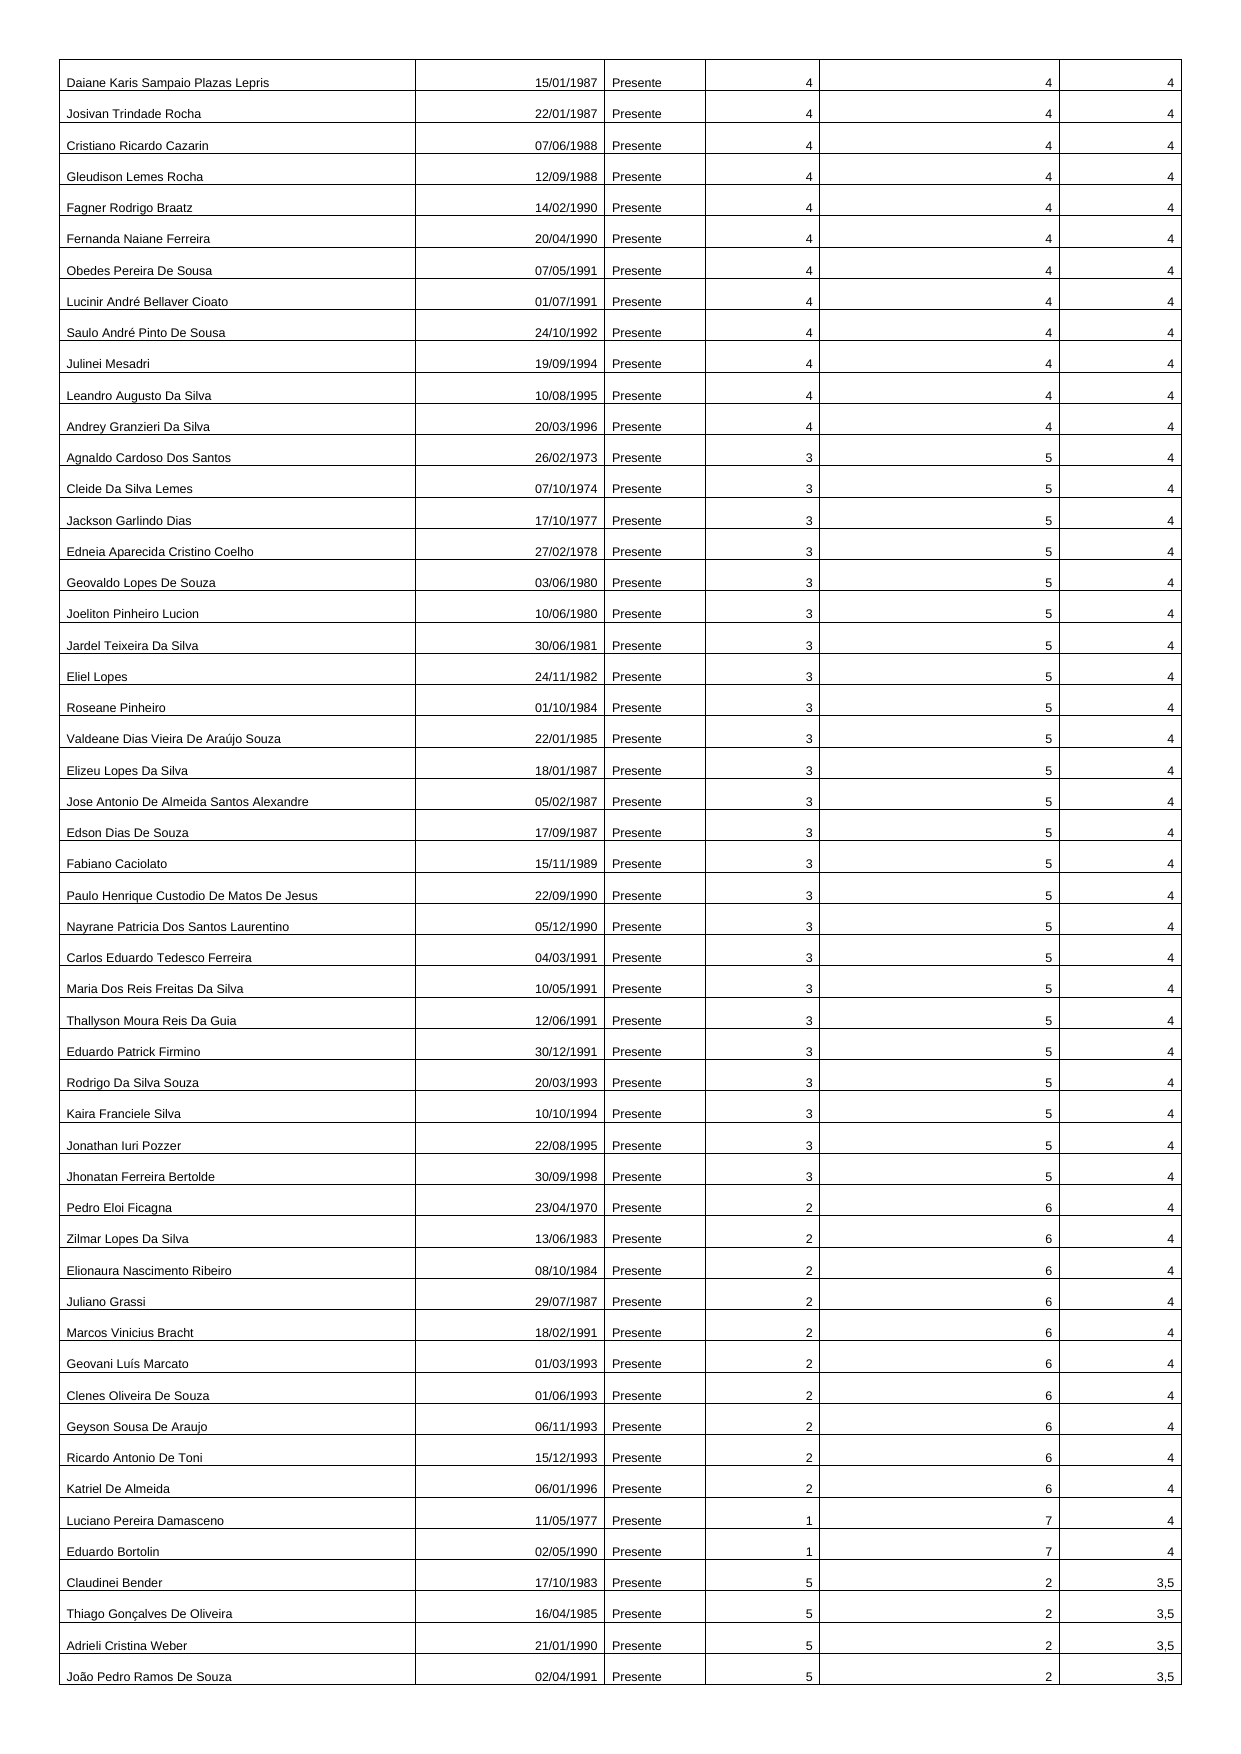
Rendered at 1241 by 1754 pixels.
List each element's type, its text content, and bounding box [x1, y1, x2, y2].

table_cell Presente [605, 685, 705, 715]
table_cell 5 [820, 1154, 1059, 1184]
table_cell 4 [1060, 748, 1181, 778]
table_cell 16/04/1985 [416, 1591, 604, 1622]
table_cell Presente [605, 654, 705, 684]
table_cell 4 [706, 123, 819, 153]
table_cell 6 [820, 1279, 1059, 1309]
table_cell Jonathan Iuri Pozzer [60, 1123, 415, 1153]
table_cell 5 [820, 779, 1059, 809]
table_cell 4 [706, 216, 819, 247]
table_cell 4 [820, 248, 1059, 278]
table_cell Presente [605, 1404, 705, 1434]
table_cell 2 [706, 1341, 819, 1372]
table_cell Claudinei Bender [60, 1560, 415, 1590]
table_cell 08/10/1984 [416, 1248, 604, 1278]
table_cell Presente [605, 1529, 705, 1559]
table_cell 4 [1060, 1404, 1181, 1434]
table_cell 6 [820, 1216, 1059, 1247]
table_cell 5 [820, 498, 1059, 528]
table_cell 4 [706, 185, 819, 215]
table_cell Presente [605, 998, 705, 1028]
table_cell 4 [1060, 810, 1181, 840]
table_cell 5 [820, 810, 1059, 840]
table_cell 07/05/1991 [416, 248, 604, 278]
table_cell Valdeane Dias Vieira De Araújo Souza [60, 716, 415, 747]
table_cell 26/02/1973 [416, 435, 604, 465]
table_cell 2 [820, 1623, 1059, 1653]
table_cell 06/11/1993 [416, 1404, 604, 1434]
table_cell 4 [820, 185, 1059, 215]
table_cell 4 [706, 341, 819, 372]
table_cell Joeliton Pinheiro Lucion [60, 591, 415, 622]
table_cell 5 [820, 904, 1059, 934]
table_cell 4 [706, 60, 819, 90]
table_cell 4 [1060, 591, 1181, 622]
table_cell 20/03/1996 [416, 404, 604, 434]
table_cell 05/02/1987 [416, 779, 604, 809]
table_cell 3 [706, 466, 819, 497]
table_cell 4 [1060, 91, 1181, 122]
table_cell Juliano Grassi [60, 1279, 415, 1309]
table_cell Geovani Luís Marcato [60, 1341, 415, 1372]
table_cell 4 [706, 373, 819, 403]
table_cell 5 [820, 998, 1059, 1028]
table_cell Presente [605, 154, 705, 184]
table_cell 5 [820, 873, 1059, 903]
table_cell Geovaldo Lopes De Souza [60, 560, 415, 590]
table_cell 5 [820, 623, 1059, 653]
table_cell Jhonatan Ferreira Bertolde [60, 1154, 415, 1184]
table_cell 3,5 [1060, 1560, 1181, 1590]
table_cell 4 [1060, 966, 1181, 997]
table_cell 18/01/1987 [416, 748, 604, 778]
table_cell 4 [1060, 779, 1181, 809]
table_cell João Pedro Ramos De Souza [60, 1654, 415, 1684]
table_cell 4 [1060, 154, 1181, 184]
table_cell 6 [820, 1404, 1059, 1434]
table_cell 10/05/1991 [416, 966, 604, 997]
table_cell Fagner Rodrigo Braatz [60, 185, 415, 215]
table_cell 4 [1060, 935, 1181, 965]
table_cell 24/10/1992 [416, 310, 604, 340]
table_cell Presente [605, 1623, 705, 1653]
table_cell 4 [1060, 1341, 1181, 1372]
table_cell 4 [1060, 1498, 1181, 1528]
table_cell 2 [706, 1279, 819, 1309]
table_cell Presente [605, 435, 705, 465]
table_cell 2 [706, 1185, 819, 1215]
table_cell 15/01/1987 [416, 60, 604, 90]
table_cell 22/01/1987 [416, 91, 604, 122]
table_cell 5 [820, 435, 1059, 465]
table_cell 5 [820, 966, 1059, 997]
table_cell 4 [820, 373, 1059, 403]
table_cell 02/05/1990 [416, 1529, 604, 1559]
table_cell 3 [706, 1029, 819, 1059]
table_cell Rodrigo Da Silva Souza [60, 1060, 415, 1090]
table_cell 20/04/1990 [416, 216, 604, 247]
table_cell 7 [820, 1498, 1059, 1528]
table_cell Lucinir André Bellaver Cioato [60, 279, 415, 309]
table_cell Elionaura Nascimento Ribeiro [60, 1248, 415, 1278]
table_cell 5 [706, 1623, 819, 1653]
table_cell 01/06/1993 [416, 1373, 604, 1403]
table_cell 22/09/1990 [416, 873, 604, 903]
table_cell Presente [605, 1560, 705, 1590]
table_cell 18/02/1991 [416, 1310, 604, 1340]
table_cell 5 [820, 529, 1059, 559]
table_cell 5 [820, 685, 1059, 715]
table_cell Josivan Trindade Rocha [60, 91, 415, 122]
table_cell 4 [706, 91, 819, 122]
table_cell 3 [706, 873, 819, 903]
table_cell 2 [706, 1216, 819, 1247]
table_cell Presente [605, 1029, 705, 1059]
table_cell 4 [1060, 216, 1181, 247]
table_cell Paulo Henrique Custodio De Matos De Jesus [60, 873, 415, 903]
table_cell Thiago Gonçalves De Oliveira [60, 1591, 415, 1622]
table_cell 5 [820, 935, 1059, 965]
table_cell 4 [1060, 623, 1181, 653]
table_cell 24/11/1982 [416, 654, 604, 684]
table_cell 4 [1060, 373, 1181, 403]
table_cell 3 [706, 1091, 819, 1122]
table_cell 3 [706, 748, 819, 778]
table_cell 3 [706, 998, 819, 1028]
table_cell 4 [820, 310, 1059, 340]
table_cell Presente [605, 373, 705, 403]
table_cell 4 [1060, 279, 1181, 309]
table_cell 10/10/1994 [416, 1091, 604, 1122]
table_cell 5 [820, 841, 1059, 872]
table_cell 3 [706, 1123, 819, 1153]
table_cell 4 [1060, 466, 1181, 497]
table_cell 15/11/1989 [416, 841, 604, 872]
table_cell 02/04/1991 [416, 1654, 604, 1684]
table_cell 4 [1060, 560, 1181, 590]
table_cell 5 [820, 1060, 1059, 1090]
table_cell Presente [605, 1310, 705, 1340]
table_cell Presente [605, 310, 705, 340]
table_cell 21/01/1990 [416, 1623, 604, 1653]
table_cell Clenes Oliveira De Souza [60, 1373, 415, 1403]
table_cell Presente [605, 1654, 705, 1684]
table_cell 3 [706, 685, 819, 715]
table_cell Presente [605, 1466, 705, 1497]
table_cell Maria Dos Reis Freitas Da Silva [60, 966, 415, 997]
table_cell 3,5 [1060, 1591, 1181, 1622]
table_cell Eliel Lopes [60, 654, 415, 684]
table_cell 12/06/1991 [416, 998, 604, 1028]
table_cell 3 [706, 1060, 819, 1090]
table_cell 4 [1060, 404, 1181, 434]
table_cell 07/10/1974 [416, 466, 604, 497]
table_cell 17/09/1987 [416, 810, 604, 840]
table_cell Presente [605, 279, 705, 309]
table_cell Gleudison Lemes Rocha [60, 154, 415, 184]
table_cell 4 [706, 154, 819, 184]
table_cell Presente [605, 529, 705, 559]
table_cell Jardel Teixeira Da Silva [60, 623, 415, 653]
table_cell 5 [706, 1591, 819, 1622]
table_cell Presente [605, 748, 705, 778]
table_cell Katriel De Almeida [60, 1466, 415, 1497]
table_cell 19/09/1994 [416, 341, 604, 372]
table_cell Presente [605, 1091, 705, 1122]
table_cell 03/06/1980 [416, 560, 604, 590]
table_cell 3,5 [1060, 1623, 1181, 1653]
table_cell Marcos Vinicius Bracht [60, 1310, 415, 1340]
table_cell Fernanda Naiane Ferreira [60, 216, 415, 247]
table_cell Presente [605, 123, 705, 153]
table_cell 5 [820, 560, 1059, 590]
table_cell 4 [1060, 1216, 1181, 1247]
table_cell Presente [605, 779, 705, 809]
table_cell 4 [706, 248, 819, 278]
table_cell 3 [706, 529, 819, 559]
table_cell 4 [1060, 185, 1181, 215]
table_cell Presente [605, 591, 705, 622]
table_cell Geyson Sousa De Araujo [60, 1404, 415, 1434]
table_cell 6 [820, 1466, 1059, 1497]
table_cell 4 [1060, 435, 1181, 465]
table_cell Presente [605, 1216, 705, 1247]
table_cell 4 [706, 279, 819, 309]
table_cell 4 [1060, 1123, 1181, 1153]
table_cell 3,5 [1060, 1654, 1181, 1684]
table_cell Presente [605, 1498, 705, 1528]
table_cell 10/06/1980 [416, 591, 604, 622]
table_cell 4 [820, 404, 1059, 434]
table_cell 4 [1060, 1091, 1181, 1122]
table_cell 5 [820, 1123, 1059, 1153]
table_cell 15/12/1993 [416, 1435, 604, 1465]
table_cell Presente [605, 404, 705, 434]
table_cell 4 [706, 310, 819, 340]
table_cell Eduardo Bortolin [60, 1529, 415, 1559]
table_cell 4 [820, 216, 1059, 247]
table_cell 5 [820, 654, 1059, 684]
table_cell 07/06/1988 [416, 123, 604, 153]
table_cell 1 [706, 1529, 819, 1559]
table_cell 20/03/1993 [416, 1060, 604, 1090]
table_cell Presente [605, 716, 705, 747]
table_cell 2 [706, 1310, 819, 1340]
table_cell 2 [820, 1560, 1059, 1590]
table_cell 2 [706, 1248, 819, 1278]
table_cell 3 [706, 810, 819, 840]
table_cell 5 [820, 466, 1059, 497]
table_cell 3 [706, 560, 819, 590]
table_cell 3 [706, 623, 819, 653]
table_cell 7 [820, 1529, 1059, 1559]
table_cell 13/06/1983 [416, 1216, 604, 1247]
table_cell 6 [820, 1185, 1059, 1215]
table_cell Obedes Pereira De Sousa [60, 248, 415, 278]
table_cell 5 [820, 591, 1059, 622]
table_cell 4 [820, 123, 1059, 153]
table_cell 4 [1060, 1373, 1181, 1403]
table_cell 3 [706, 779, 819, 809]
table_cell Presente [605, 1123, 705, 1153]
table_cell 2 [706, 1404, 819, 1434]
table_cell 4 [1060, 685, 1181, 715]
table_cell 1 [706, 1498, 819, 1528]
table_cell 5 [820, 716, 1059, 747]
table_cell 3 [706, 935, 819, 965]
table_cell 30/06/1981 [416, 623, 604, 653]
table_cell 11/05/1977 [416, 1498, 604, 1528]
table_cell Daiane Karis Sampaio Plazas Lepris [60, 60, 415, 90]
table_cell Presente [605, 1373, 705, 1403]
table_cell 05/12/1990 [416, 904, 604, 934]
table_cell Julinei Mesadri [60, 341, 415, 372]
table_cell 4 [1060, 1185, 1181, 1215]
table_cell 29/07/1987 [416, 1279, 604, 1309]
table_cell 4 [1060, 716, 1181, 747]
table_cell Presente [605, 935, 705, 965]
table_cell 30/09/1998 [416, 1154, 604, 1184]
table_cell 10/08/1995 [416, 373, 604, 403]
table_cell Pedro Eloi Ficagna [60, 1185, 415, 1215]
table_cell Jackson Garlindo Dias [60, 498, 415, 528]
table_cell 4 [1060, 341, 1181, 372]
table_cell Luciano Pereira Damasceno [60, 1498, 415, 1528]
table_cell 22/08/1995 [416, 1123, 604, 1153]
table_cell Presente [605, 1435, 705, 1465]
table_cell 3 [706, 435, 819, 465]
table_cell Agnaldo Cardoso Dos Santos [60, 435, 415, 465]
table_cell 3 [706, 654, 819, 684]
table_cell Presente [605, 1248, 705, 1278]
table_cell 6 [820, 1373, 1059, 1403]
table_cell Fabiano Caciolato [60, 841, 415, 872]
table_cell 4 [1060, 529, 1181, 559]
table_cell 5 [820, 748, 1059, 778]
table_cell Cristiano Ricardo Cazarin [60, 123, 415, 153]
table_cell Cleide Da Silva Lemes [60, 466, 415, 497]
table_cell Carlos Eduardo Tedesco Ferreira [60, 935, 415, 965]
table_cell 4 [1060, 1029, 1181, 1059]
table_cell Presente [605, 904, 705, 934]
table_cell 4 [1060, 1279, 1181, 1309]
table_cell 4 [1060, 1529, 1181, 1559]
table_cell 22/01/1985 [416, 716, 604, 747]
table_cell 3 [706, 716, 819, 747]
table_cell 5 [820, 1091, 1059, 1122]
table_cell Presente [605, 841, 705, 872]
table_cell 4 [1060, 248, 1181, 278]
table_cell 6 [820, 1435, 1059, 1465]
table_cell Thallyson Moura Reis Da Guia [60, 998, 415, 1028]
table_cell Presente [605, 91, 705, 122]
table_cell Saulo André Pinto De Sousa [60, 310, 415, 340]
table_cell Jose Antonio De Almeida Santos Alexandre [60, 779, 415, 809]
table_cell Presente [605, 1060, 705, 1090]
table_cell Presente [605, 498, 705, 528]
table_cell Presente [605, 1279, 705, 1309]
table_cell 4 [1060, 841, 1181, 872]
table_cell 27/02/1978 [416, 529, 604, 559]
table_cell 4 [1060, 498, 1181, 528]
table_cell 2 [706, 1373, 819, 1403]
table_cell 4 [1060, 998, 1181, 1028]
table_cell 3 [706, 1154, 819, 1184]
table_cell Presente [605, 341, 705, 372]
table_cell 3 [706, 904, 819, 934]
table_cell Zilmar Lopes Da Silva [60, 1216, 415, 1247]
table_cell Edson Dias De Souza [60, 810, 415, 840]
table_cell 4 [1060, 1248, 1181, 1278]
table_cell Roseane Pinheiro [60, 685, 415, 715]
table_cell Ricardo Antonio De Toni [60, 1435, 415, 1465]
table_cell 4 [1060, 123, 1181, 153]
table_cell 4 [1060, 904, 1181, 934]
table_cell Presente [605, 60, 705, 90]
table_cell Presente [605, 810, 705, 840]
table_cell Nayrane Patricia Dos Santos Laurentino [60, 904, 415, 934]
table_cell Presente [605, 1591, 705, 1622]
table_cell 4 [1060, 310, 1181, 340]
table_cell 01/03/1993 [416, 1341, 604, 1372]
table_cell Eduardo Patrick Firmino [60, 1029, 415, 1059]
table_cell Presente [605, 560, 705, 590]
table_cell 17/10/1977 [416, 498, 604, 528]
table_cell 01/10/1984 [416, 685, 604, 715]
table_cell 3 [706, 591, 819, 622]
table_cell Andrey Granzieri Da Silva [60, 404, 415, 434]
table_cell Presente [605, 216, 705, 247]
table_cell Adrieli Cristina Weber [60, 1623, 415, 1653]
table_cell Kaira Franciele Silva [60, 1091, 415, 1122]
table_cell 23/04/1970 [416, 1185, 604, 1215]
table_cell Presente [605, 1185, 705, 1215]
table_cell 5 [706, 1560, 819, 1590]
table_cell 4 [1060, 1154, 1181, 1184]
table_cell 4 [820, 279, 1059, 309]
table_cell 2 [820, 1591, 1059, 1622]
table_cell 4 [1060, 1466, 1181, 1497]
table_cell 14/02/1990 [416, 185, 604, 215]
table_cell 2 [820, 1654, 1059, 1684]
table_cell 3 [706, 966, 819, 997]
table_cell 4 [1060, 1310, 1181, 1340]
table_cell Presente [605, 185, 705, 215]
table_cell 2 [706, 1466, 819, 1497]
table_cell 6 [820, 1310, 1059, 1340]
table_cell 3 [706, 841, 819, 872]
table_cell 4 [1060, 1060, 1181, 1090]
table_cell 04/03/1991 [416, 935, 604, 965]
table_cell Edneia Aparecida Cristino Coelho [60, 529, 415, 559]
table_cell 4 [1060, 60, 1181, 90]
table_cell Presente [605, 466, 705, 497]
table_cell 06/01/1996 [416, 1466, 604, 1497]
table_cell 6 [820, 1341, 1059, 1372]
table_cell 4 [820, 341, 1059, 372]
table_cell 4 [820, 60, 1059, 90]
table_cell Presente [605, 1154, 705, 1184]
table_cell 30/12/1991 [416, 1029, 604, 1059]
table_cell 4 [820, 154, 1059, 184]
table_cell 01/07/1991 [416, 279, 604, 309]
table_cell 17/10/1983 [416, 1560, 604, 1590]
table_cell 5 [820, 1029, 1059, 1059]
table_cell 4 [1060, 1435, 1181, 1465]
table_cell 4 [820, 91, 1059, 122]
table_cell 4 [706, 404, 819, 434]
table_cell 6 [820, 1248, 1059, 1278]
table_cell Presente [605, 623, 705, 653]
table_cell 4 [1060, 873, 1181, 903]
table_cell Presente [605, 1341, 705, 1372]
table_cell 4 [1060, 654, 1181, 684]
table_cell 3 [706, 498, 819, 528]
table_cell 5 [706, 1654, 819, 1684]
table_cell Leandro Augusto Da Silva [60, 373, 415, 403]
table_cell Elizeu Lopes Da Silva [60, 748, 415, 778]
table_cell 2 [706, 1435, 819, 1465]
table_cell Presente [605, 248, 705, 278]
table_cell 12/09/1988 [416, 154, 604, 184]
table_cell Presente [605, 873, 705, 903]
table_cell Presente [605, 966, 705, 997]
